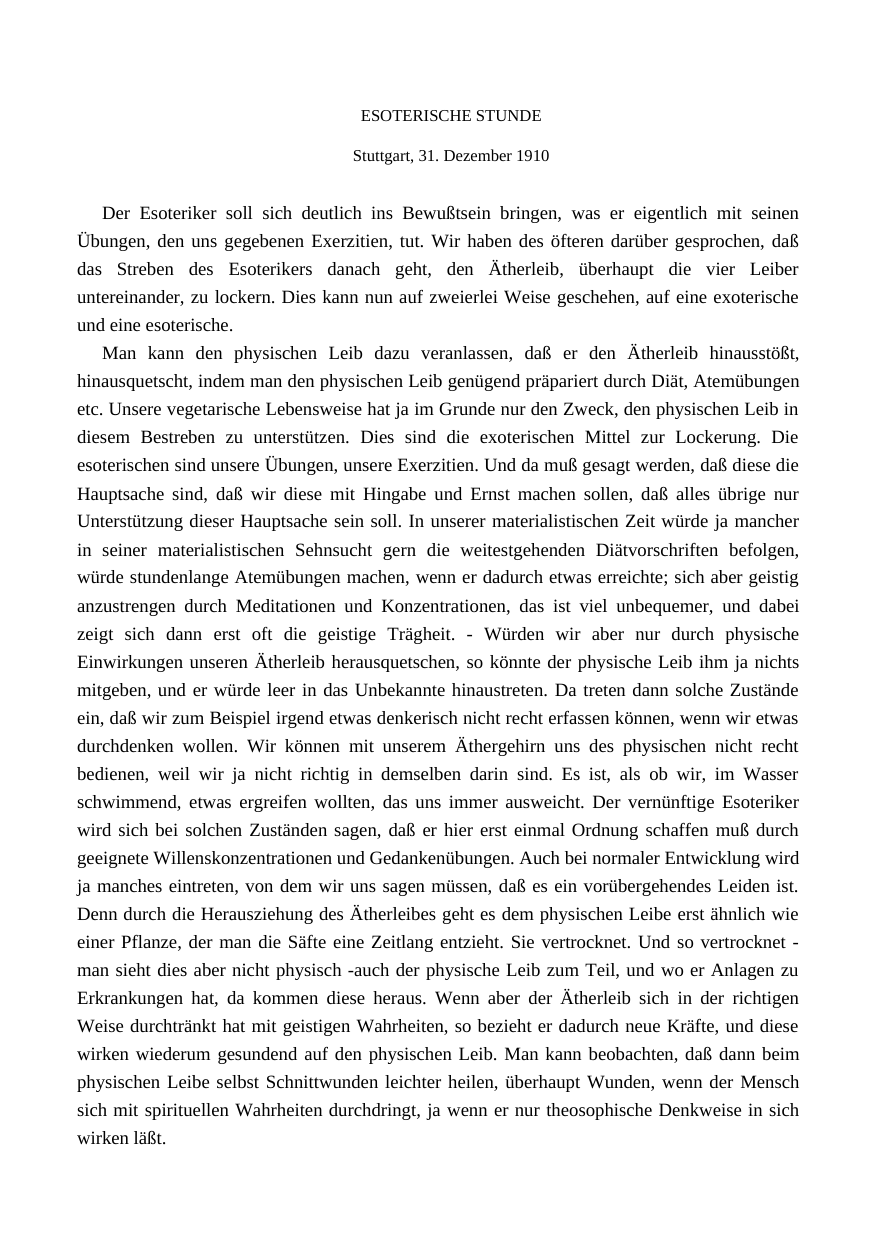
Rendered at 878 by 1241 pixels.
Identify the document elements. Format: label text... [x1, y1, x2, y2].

text ESOTERISCHE STUNDE [77, 106, 800, 125]
text Man kann den physischen Leib dazu veranlassen, daß er den Ätherleib hinausstößt, hinausquetscht, indem man den physischen Leib genügend präpariert durch Diät, Atemübungen etc. Unsere vegetarische Lebensweise hat ja im Grunde nur den Zweck, den physischen Leib in diesem Bestreben zu unterstützen. Dies sind die exoterischen Mittel zur Lockerung. Die esoterischen sind unsere Übungen, unsere Exerzitien. Und da muß gesagt werden, daß diese die Hauptsache sind, daß wir diese mit Hingabe und Ernst machen sollen, daß alles übrige nur Unterstützung dieser Hauptsache sein soll. In unserer materialistischen Zeit würde ja mancher in seiner materialistischen Sehnsucht gern die weitestgehenden Diätvorschriften befolgen, würde stundenlange Atemübungen machen, wenn er dadurch etwas erreichte; sich aber geistig anzustrengen durch Meditationen und Konzentrationen, das ist viel unbequemer, und dabei zeigt sich dann erst oft die geistige Trägheit. - Würden wir aber nur durch physische Einwirkungen unseren Ätherleib herausquetschen, so könnte der physische Leib ihm ja nichts mitgeben, und er würde leer in das Unbekannte hinaustreten. Da treten dann solche Zustände ein, daß wir zum Beispiel irgend etwas denkerisch nicht recht erfassen können, wenn wir etwas durchdenken wollen. Wir können mit unserem Äthergehirn uns des physischen nicht recht bedienen, weil wir ja nicht richtig in demselben darin sind. Es ist, als ob wir, im Wasser schwimmend, etwas ergreifen wollten, das uns immer ausweicht. Der vernünftige Esoteriker wird sich bei solchen Zuständen sagen, daß er hier erst einmal Ordnung schaffen muß durch geeignete Willenskonzentrationen und Gedankenübungen. Auch bei normaler Entwicklung wird ja manches eintreten, von dem wir uns sagen müssen, daß es ein vorübergehendes Leiden ist. Denn durch die Herausziehung des Ätherleibes geht es dem physischen Leibe erst ähnlich wie einer Pflanze, der man die Säfte eine Zeitlang entzieht. Sie vertrocknet. Und so vertrocknet - man sieht dies aber nicht physisch -auch der physische Leib zum Teil, und wo er Anlagen zu Erkrankungen hat, da kommen diese heraus. Wenn aber der Ätherleib sich in der richtigen Weise durchtränkt hat mit geistigen Wahrheiten, so bezieht er dadurch neue Kräfte, und diese wirken wiederum gesundend auf den physischen Leib. Man kann beobachten, daß dann beim physischen Leibe selbst Schnittwunden leichter heilen, überhaupt Wunden, wenn der Mensch sich mit spirituellen Wahrheiten durchdringt, ja wenn er nur theosophische Denkweise in sich wirken läßt. [77, 342, 800, 1148]
text Der Esoteriker soll sich deutlich ins Bewußtsein bringen, was er eigentlich mit seinen Übungen, den uns gegebenen Exerzitien, tut. Wir haben des öfteren darüber gesprochen, daß das Streben des Esoterikers danach geht, den Ätherleib, überhaupt die vier Leiber untereinander, zu lockern. Dies kann nun auf zweierlei Weise geschehen, auf eine exoterische und eine esoterische. [77, 202, 800, 336]
text Stuttgart, 31. Dezember 1910 [77, 146, 800, 165]
